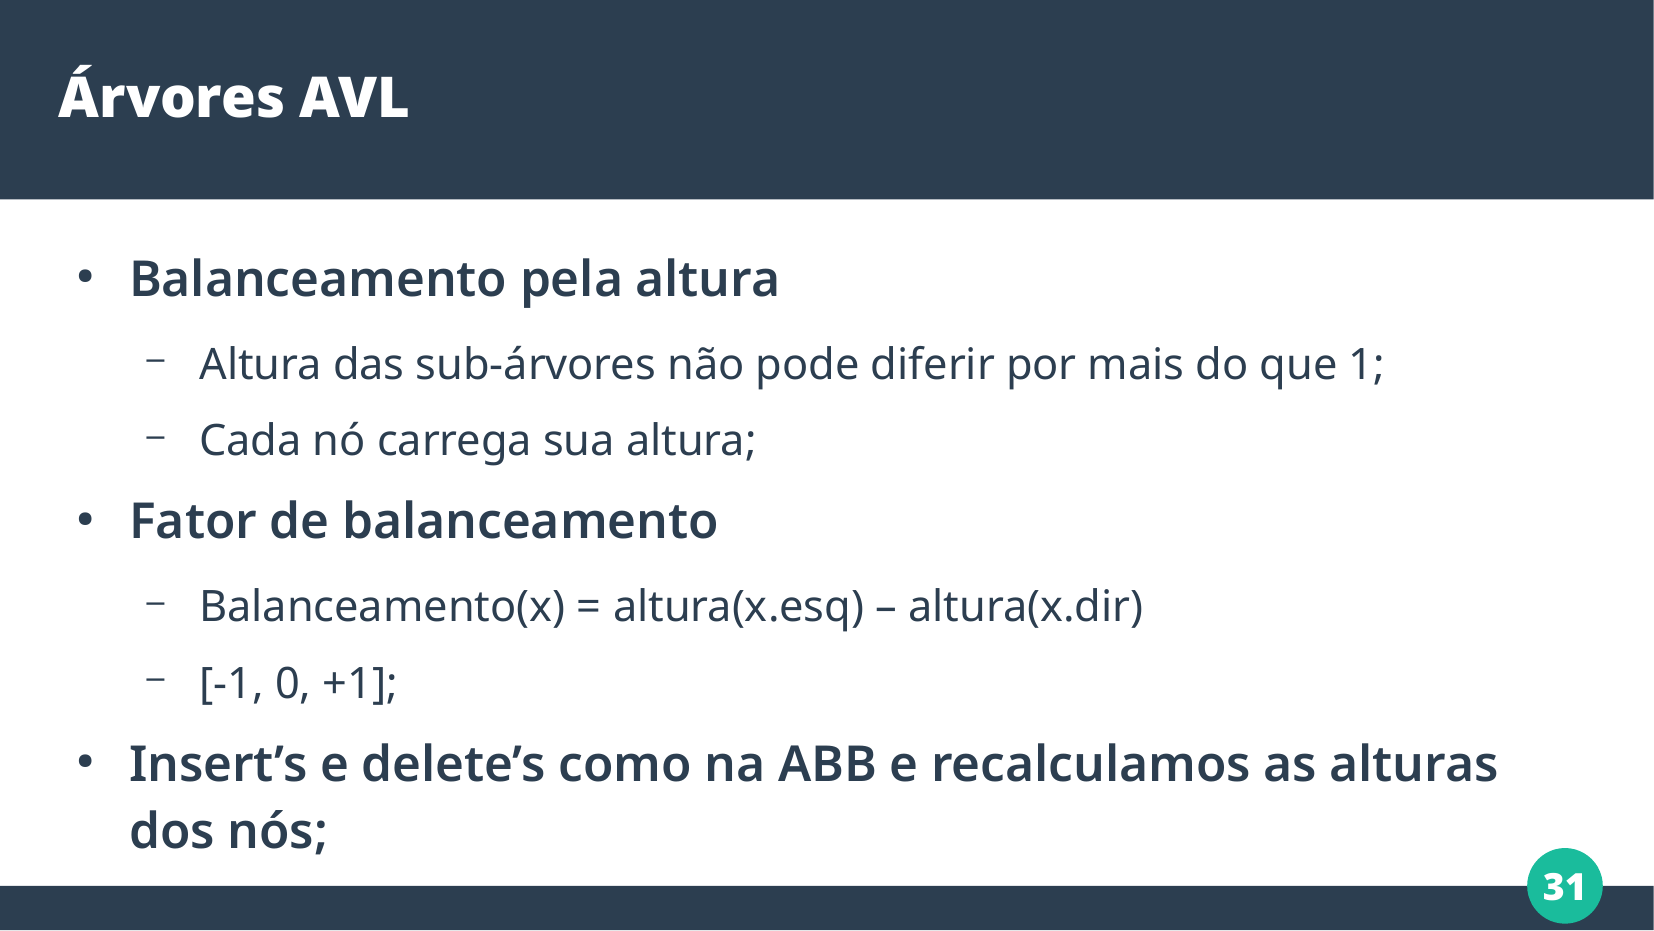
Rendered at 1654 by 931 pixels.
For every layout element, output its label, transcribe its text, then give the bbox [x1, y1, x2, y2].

list Balanceamento pela altura Altura das sub-árvores não pode diferir por mais do que 1; Cada nó carrega sua altura; Fator de balanceamento Balanceamento(x) = altura(x.esq) – altura(x.dir) [-1, 0, +1]; Insert’s e delete’s como na ABB e recalculamos as alturas dos nós; [59, 243, 1595, 864]
title Árvores AVL [59, 37, 1595, 156]
